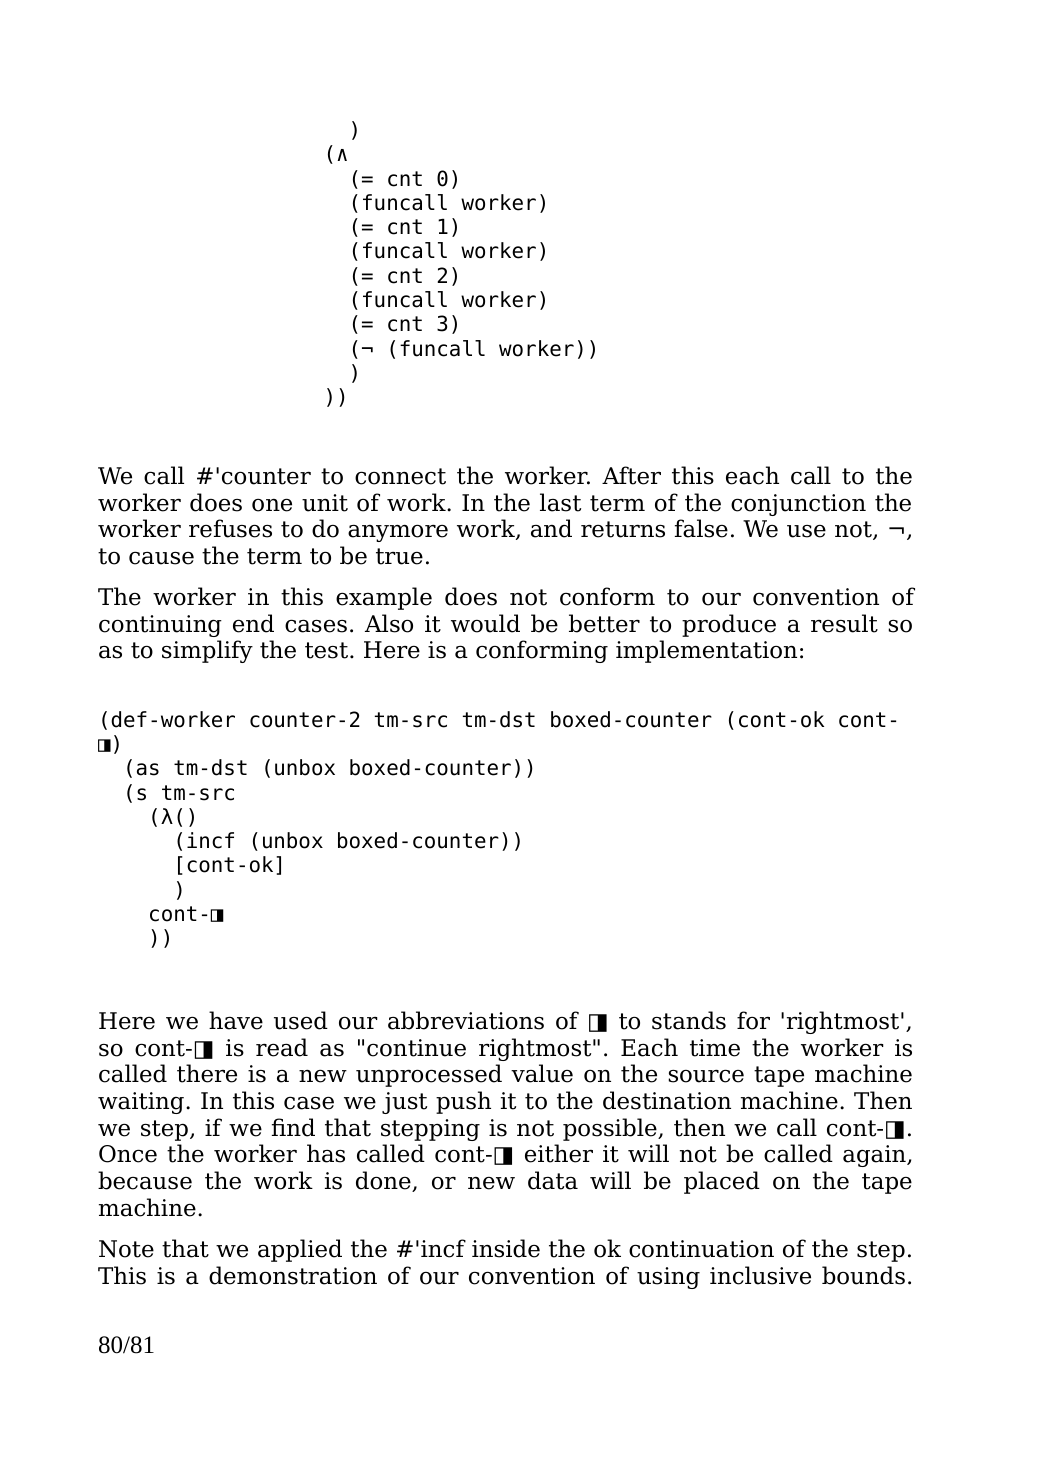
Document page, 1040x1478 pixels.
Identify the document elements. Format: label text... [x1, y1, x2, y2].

text We call #'counter to connect the worker. After this each call to the worker does one unit of work. In the last term of the conjunction the worker refuses to do anymore work, and returns false. We use not, ¬, to cause the term to be true. [98, 463, 914, 570]
text )) [98, 926, 914, 950]
text (funcall worker) [98, 191, 914, 215]
text Here we have used our abbreviations of ◨ to stands for 'rightmost', so cont-◨ is read as "continue rightmost". Each time the worker is called there is a new unprocessed value on the source tape machine waiting. In this case we just push it to the destination machine. Then we step, if we find that stepping is not possible, then we call cont-◨. Once the worker has called cont-◨ either it will not be called again, because the work is done, or new data will be placed on the tape machine. [98, 1008, 914, 1222]
text [cont-ok] [98, 853, 914, 878]
text (= cnt 2) [98, 264, 914, 288]
text ) [98, 361, 914, 385]
text The worker in this example does not conform to our convention of continuing end cases. Also it would be better to produce a result so as to simplify the test. Here is a conforming implementation: [98, 584, 914, 664]
text cont-◨ [98, 902, 914, 926]
text (def-worker counter-2 tm-src tm-dst boxed-counter (cont-ok cont-◨) [98, 708, 914, 756]
text (= cnt 3) [98, 312, 914, 337]
text (as tm-dst (unbox boxed-counter)) [98, 756, 914, 781]
text (= cnt 0) [98, 167, 914, 191]
text (∧ [98, 142, 914, 167]
text ) [98, 118, 914, 142]
text ) [98, 878, 914, 902]
text (funcall worker) [98, 239, 914, 264]
text (¬ (funcall worker)) [98, 337, 914, 361]
text (= cnt 1) [98, 215, 914, 239]
text (s tm-src [98, 781, 914, 805]
text )) [98, 385, 914, 409]
text Note that we applied the #'incf inside the ok continuation of the step. This is a demonstration of our convention of using inclusive bounds. [98, 1236, 914, 1289]
text (λ() [98, 805, 914, 829]
text (incf (unbox boxed-counter)) [98, 829, 914, 853]
text (funcall worker) [98, 288, 914, 312]
